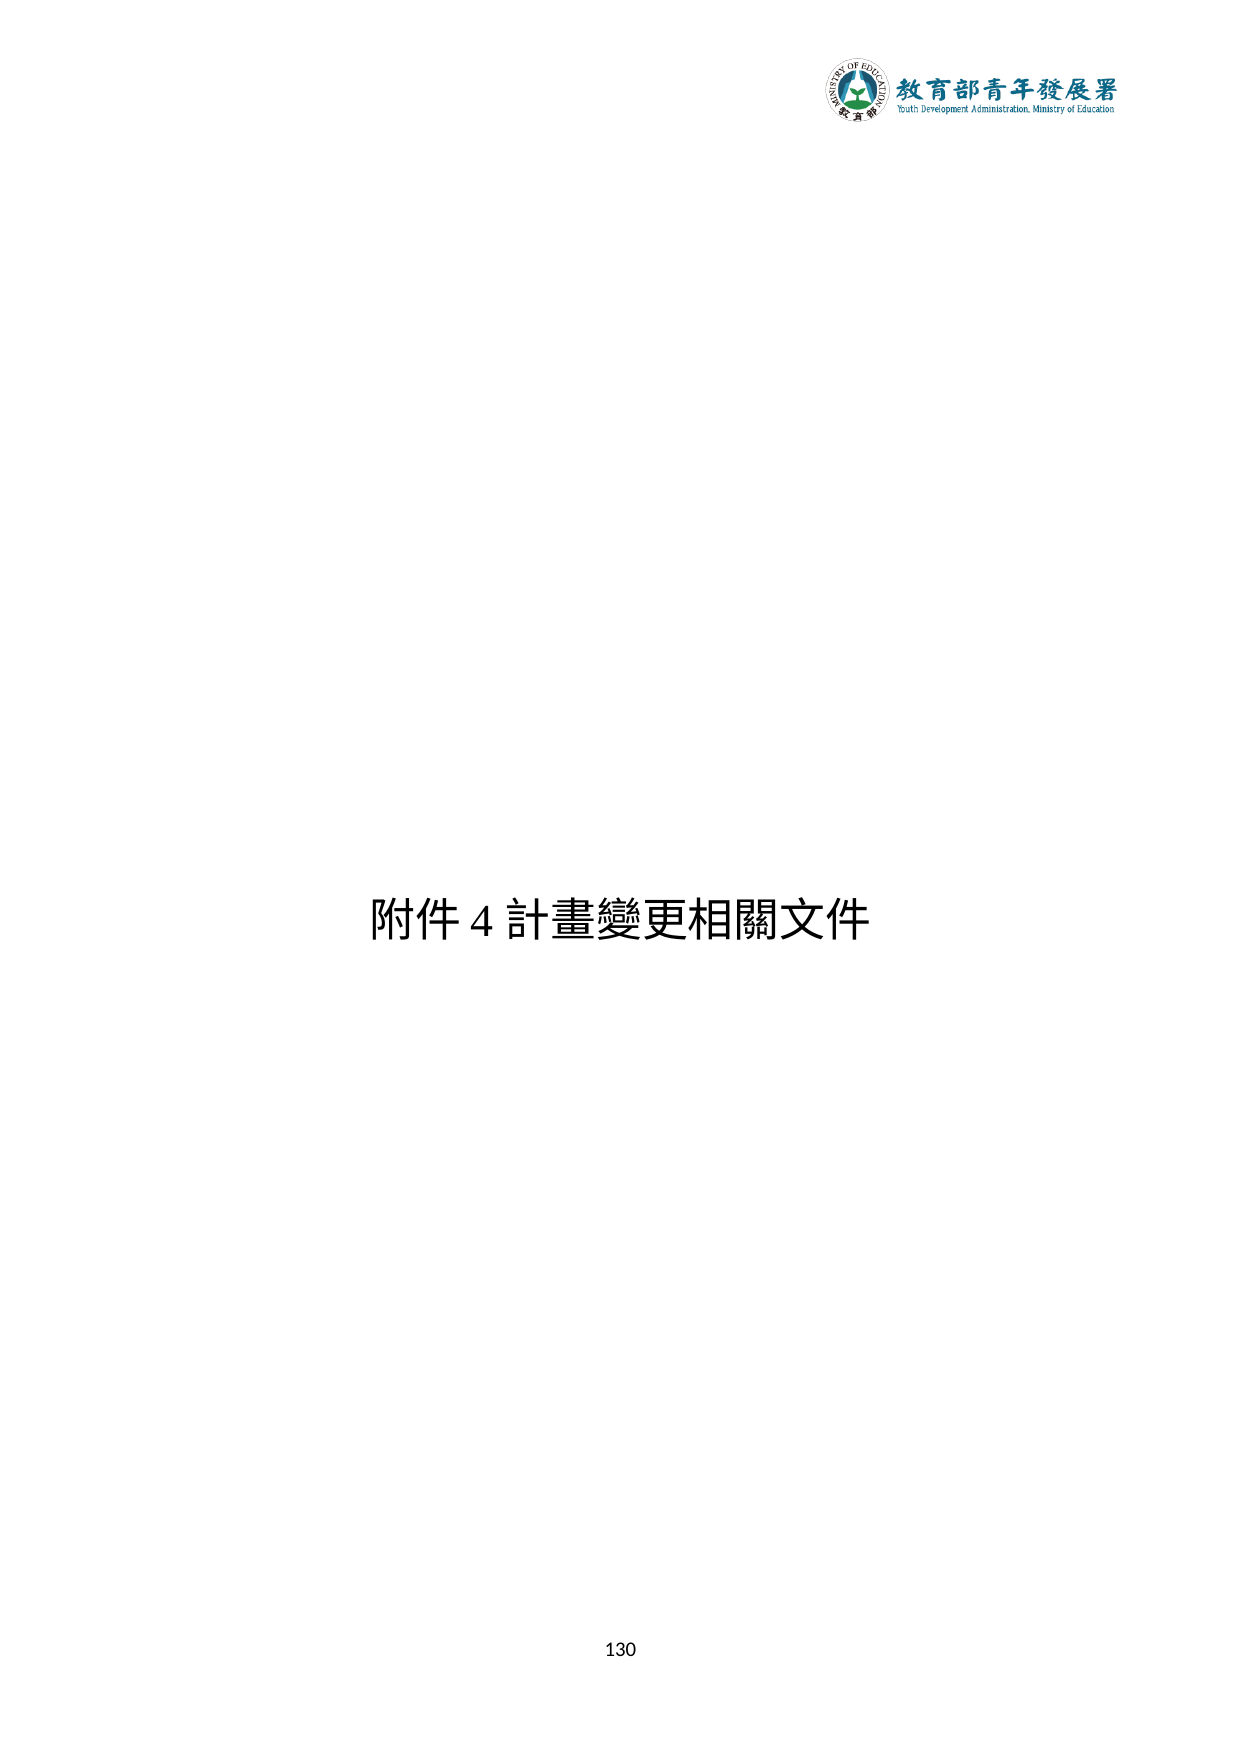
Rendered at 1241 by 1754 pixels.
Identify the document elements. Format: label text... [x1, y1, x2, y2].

subtitle 附件4 計畫變更相關文件 [118, 843, 1122, 968]
